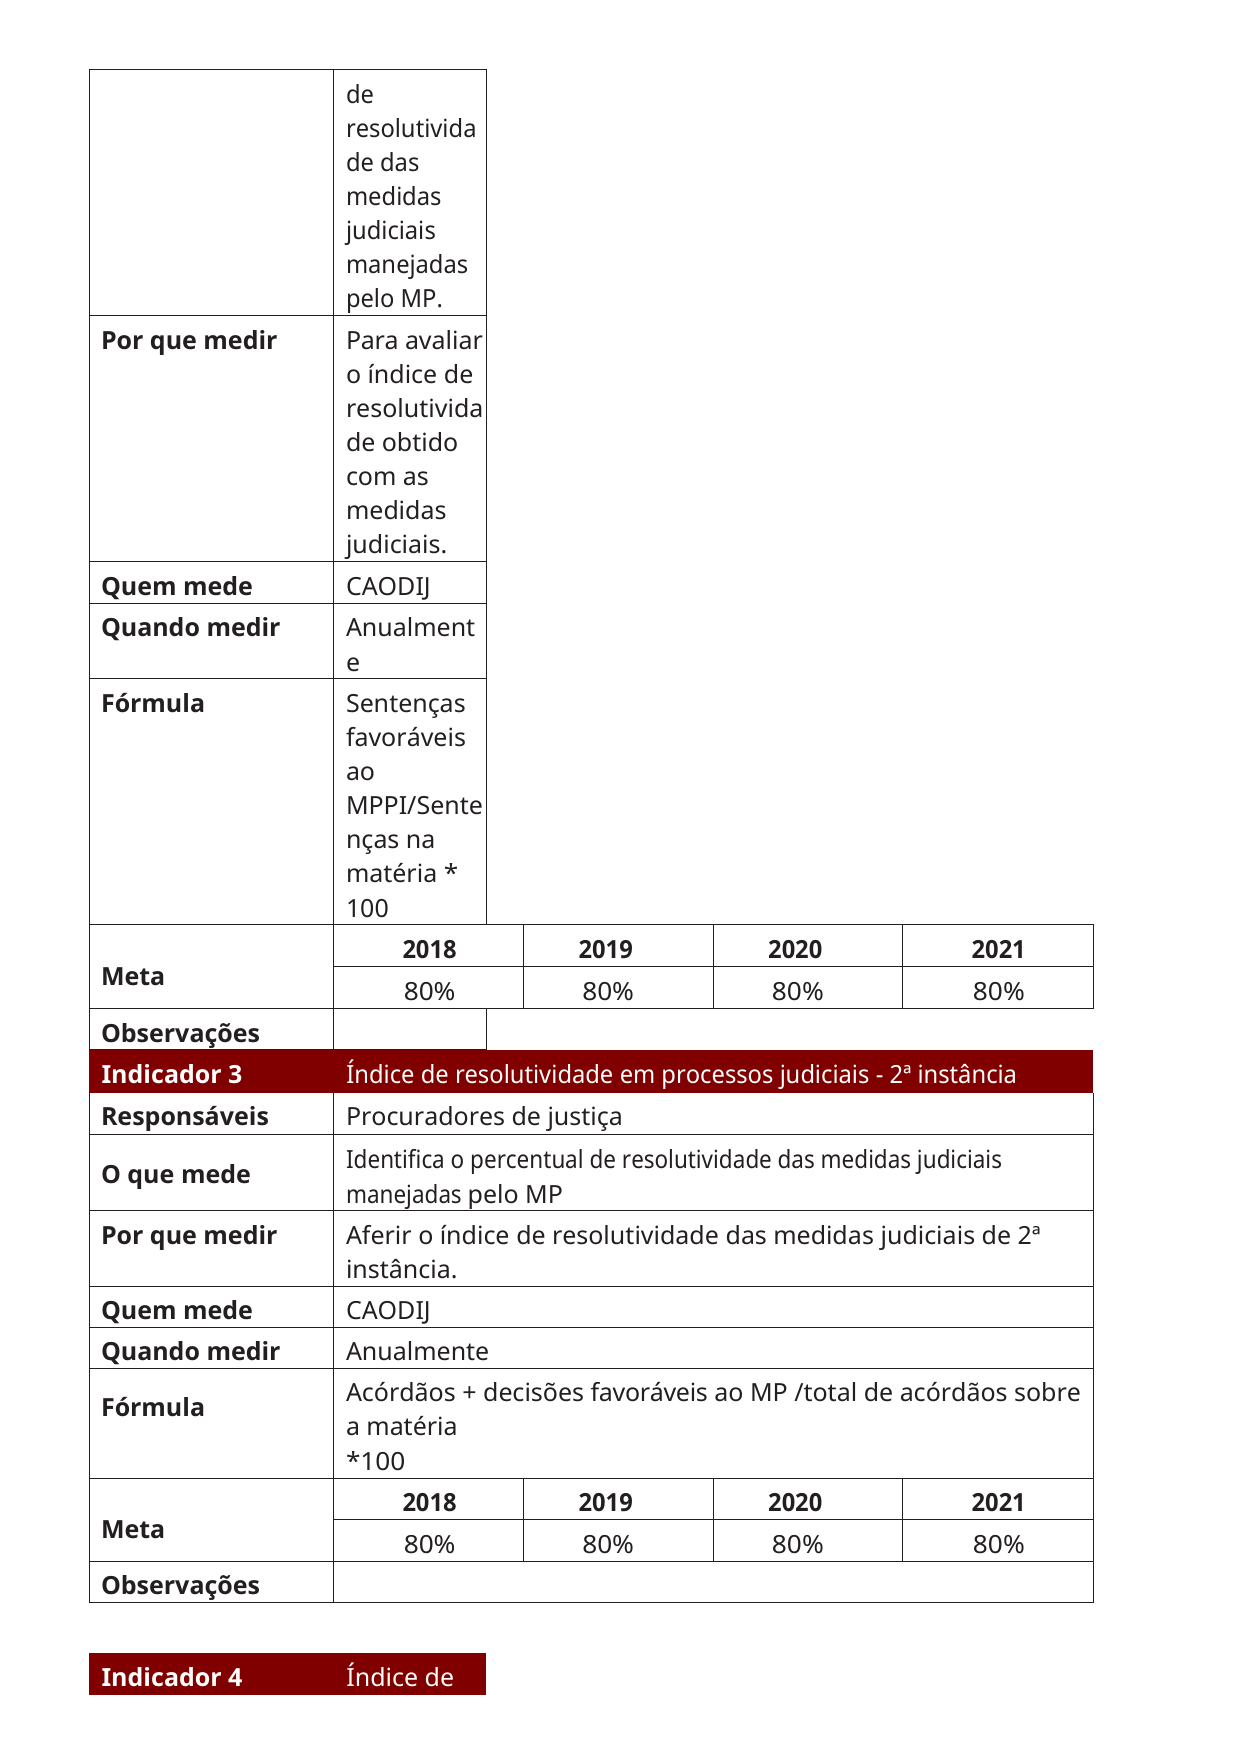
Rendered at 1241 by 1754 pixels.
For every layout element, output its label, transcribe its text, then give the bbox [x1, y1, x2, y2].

table_cell Responsáveis [90, 1093, 333, 1134]
table_cell Aferir o índice de resolutividade das medidas judiciais de 2ª instância. [334, 1211, 1093, 1286]
table_cell Quando medir [90, 1328, 333, 1368]
table_cell Meta [90, 1479, 333, 1561]
table_cell CAODIJ [334, 1287, 1093, 1327]
table_header Indicador 4 [89, 1653, 334, 1695]
table_cell 80% [334, 967, 523, 1008]
table_cell [90, 70, 333, 315]
table_cell Fórmula [90, 1369, 333, 1478]
table_cell Procuradores de justiça [334, 1093, 1093, 1134]
table_cell 2019 [524, 1479, 713, 1519]
table_cell Meta [90, 925, 333, 1008]
table_cell 2020 [714, 925, 902, 966]
table_cell 80% [524, 1520, 713, 1561]
table_cell Fórmula [90, 679, 333, 924]
table_cell Anualmente [334, 604, 486, 678]
table_header Índice de resolutividade em processos judiciais - 2ª instância [334, 1050, 1093, 1093]
table_cell 80% [903, 1520, 1093, 1561]
table_cell CAODIJ [334, 562, 486, 602]
table_cell O que mede [90, 1135, 333, 1210]
table_cell Por que medir [90, 1211, 333, 1286]
table_header Indicador 3 [89, 1050, 334, 1093]
table_header Índice de [334, 1653, 486, 1695]
table_cell 2021 [903, 1479, 1093, 1519]
table_cell Sentenças favoráveis ao MPPI/Sentenças na matéria * 100 [334, 679, 486, 924]
table_cell [334, 1562, 1093, 1602]
table_cell 80% [524, 967, 713, 1008]
table_cell 80% [714, 967, 902, 1008]
table_cell Quando medir [90, 604, 333, 678]
table_cell Anualmente [334, 1328, 1093, 1368]
table_cell Identifica o percentual de resolutividade das medidas judiciais manejadas pelo MP [334, 1135, 1093, 1210]
table_cell [334, 1009, 486, 1049]
table_cell Por que medir [90, 316, 333, 561]
table_cell Quem mede [90, 562, 333, 602]
table_cell Acórdãos + decisões favoráveis ao MP /total de acórdãos sobre a matéria *100 [334, 1369, 1093, 1478]
table_cell de resolutividade das medidas judiciais manejadas pelo MP. [334, 70, 486, 315]
table_cell 2021 [903, 925, 1093, 966]
table_cell 2018 [334, 1479, 523, 1519]
table_cell 2019 [524, 925, 713, 966]
table_cell Quem mede [90, 1287, 333, 1327]
table_cell 2018 [334, 925, 523, 966]
table_cell 80% [714, 1520, 902, 1561]
table_cell Observações [90, 1009, 333, 1049]
table_cell Para avaliar o índice de resolutividade obtido com as medidas judiciais. [334, 316, 486, 561]
table_cell 80% [903, 967, 1093, 1008]
table_cell 2020 [714, 1479, 902, 1519]
table_cell 80% [334, 1520, 523, 1561]
table_cell Observações [90, 1562, 333, 1602]
